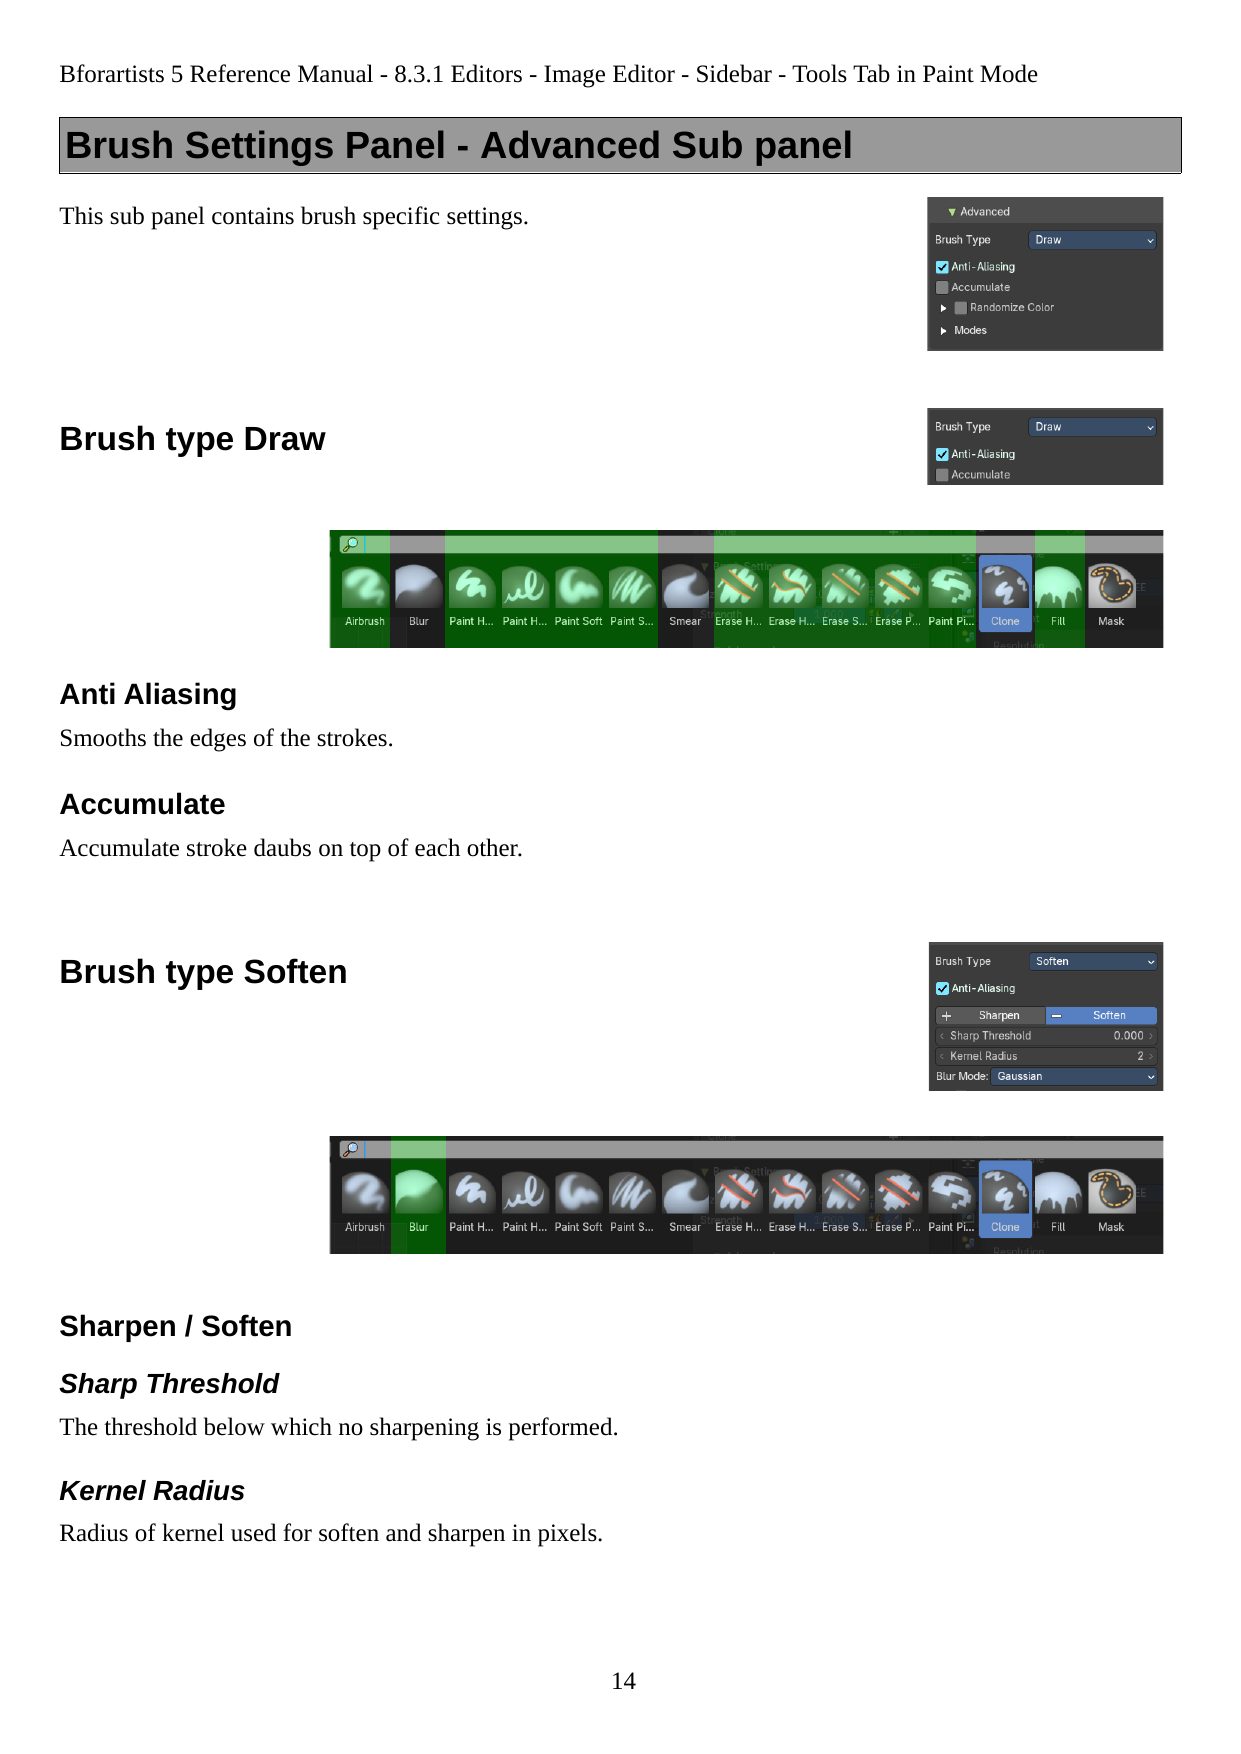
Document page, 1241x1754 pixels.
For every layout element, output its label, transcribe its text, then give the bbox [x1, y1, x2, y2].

picture [927, 197, 1164, 351]
text The threshold below which no sharpening is performed. [59, 1412, 1181, 1441]
subtitle [1164, 418, 1181, 457]
subtitle Sharpen / Soften [59, 1309, 1181, 1343]
picture [329, 1136, 1164, 1254]
text Accumulate stroke daubs on top of each other. [59, 833, 1181, 862]
picture [329, 530, 1164, 648]
subtitle Sharp Threshold [59, 1368, 1181, 1400]
subtitle Brush type Draw [59, 418, 927, 457]
subtitle [1164, 952, 1181, 991]
text This sub panel contains brush specific settings. [59, 201, 927, 230]
table_header Brush Settings Panel - Advanced Sub panel [60, 118, 1181, 172]
picture [927, 408, 1164, 485]
subtitle Brush type Soften [59, 952, 928, 991]
picture [928, 942, 1164, 1091]
subtitle Anti Aliasing [59, 677, 1181, 711]
text Radius of kernel used for soften and sharpen in pixels. [59, 1518, 1181, 1547]
text Smooths the edges of the strokes. [59, 723, 1181, 752]
subtitle Kernel Radius [59, 1474, 1181, 1506]
subtitle Accumulate [59, 787, 1181, 821]
